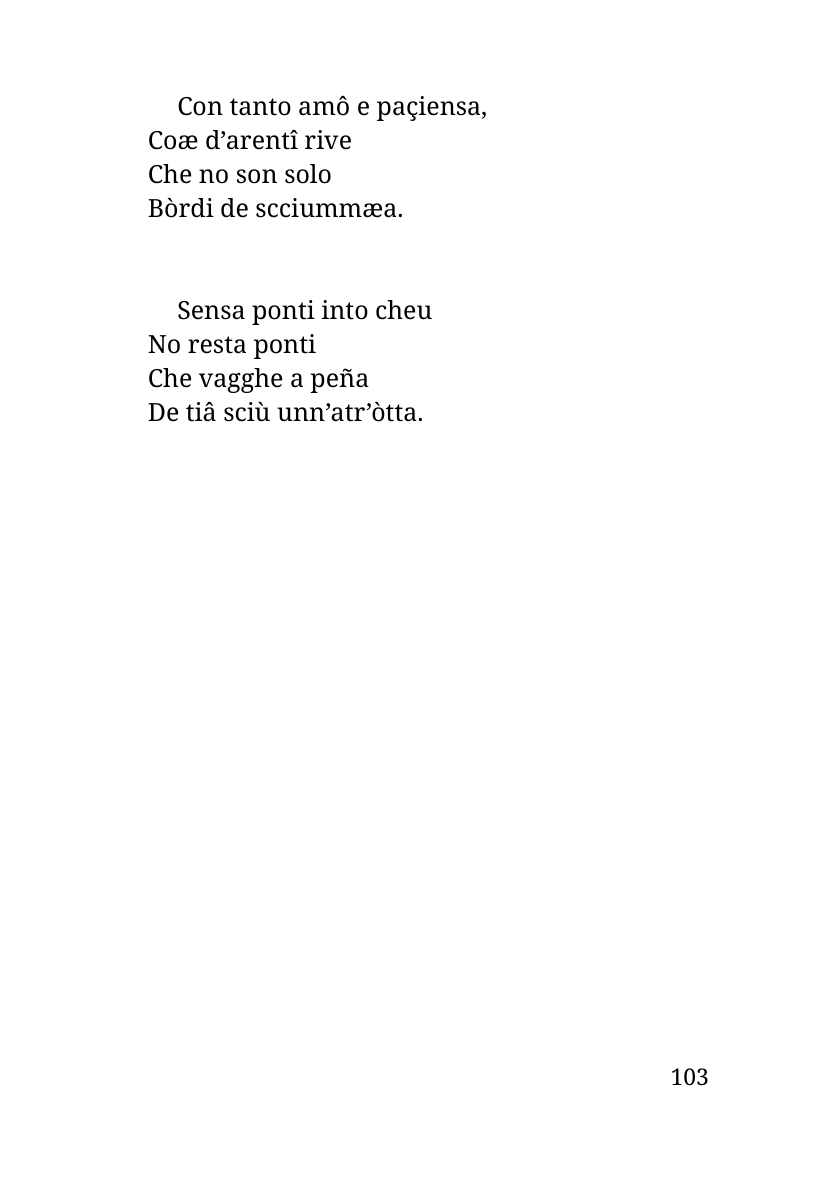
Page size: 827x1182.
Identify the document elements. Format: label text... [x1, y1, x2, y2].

text Che vagghe a peña [148, 361, 709, 395]
text No resta ponti [148, 327, 709, 361]
text Sensa ponti into cheu [148, 293, 709, 327]
text De tiâ sciù unn’atr’òtta. [148, 395, 709, 429]
text Con tanto amô e paçiensa, [148, 88, 709, 123]
text Coæ d’arentî rive [148, 123, 709, 157]
text Bòrdi de scciummæa. [148, 191, 709, 225]
text Che no son solo [148, 157, 709, 191]
